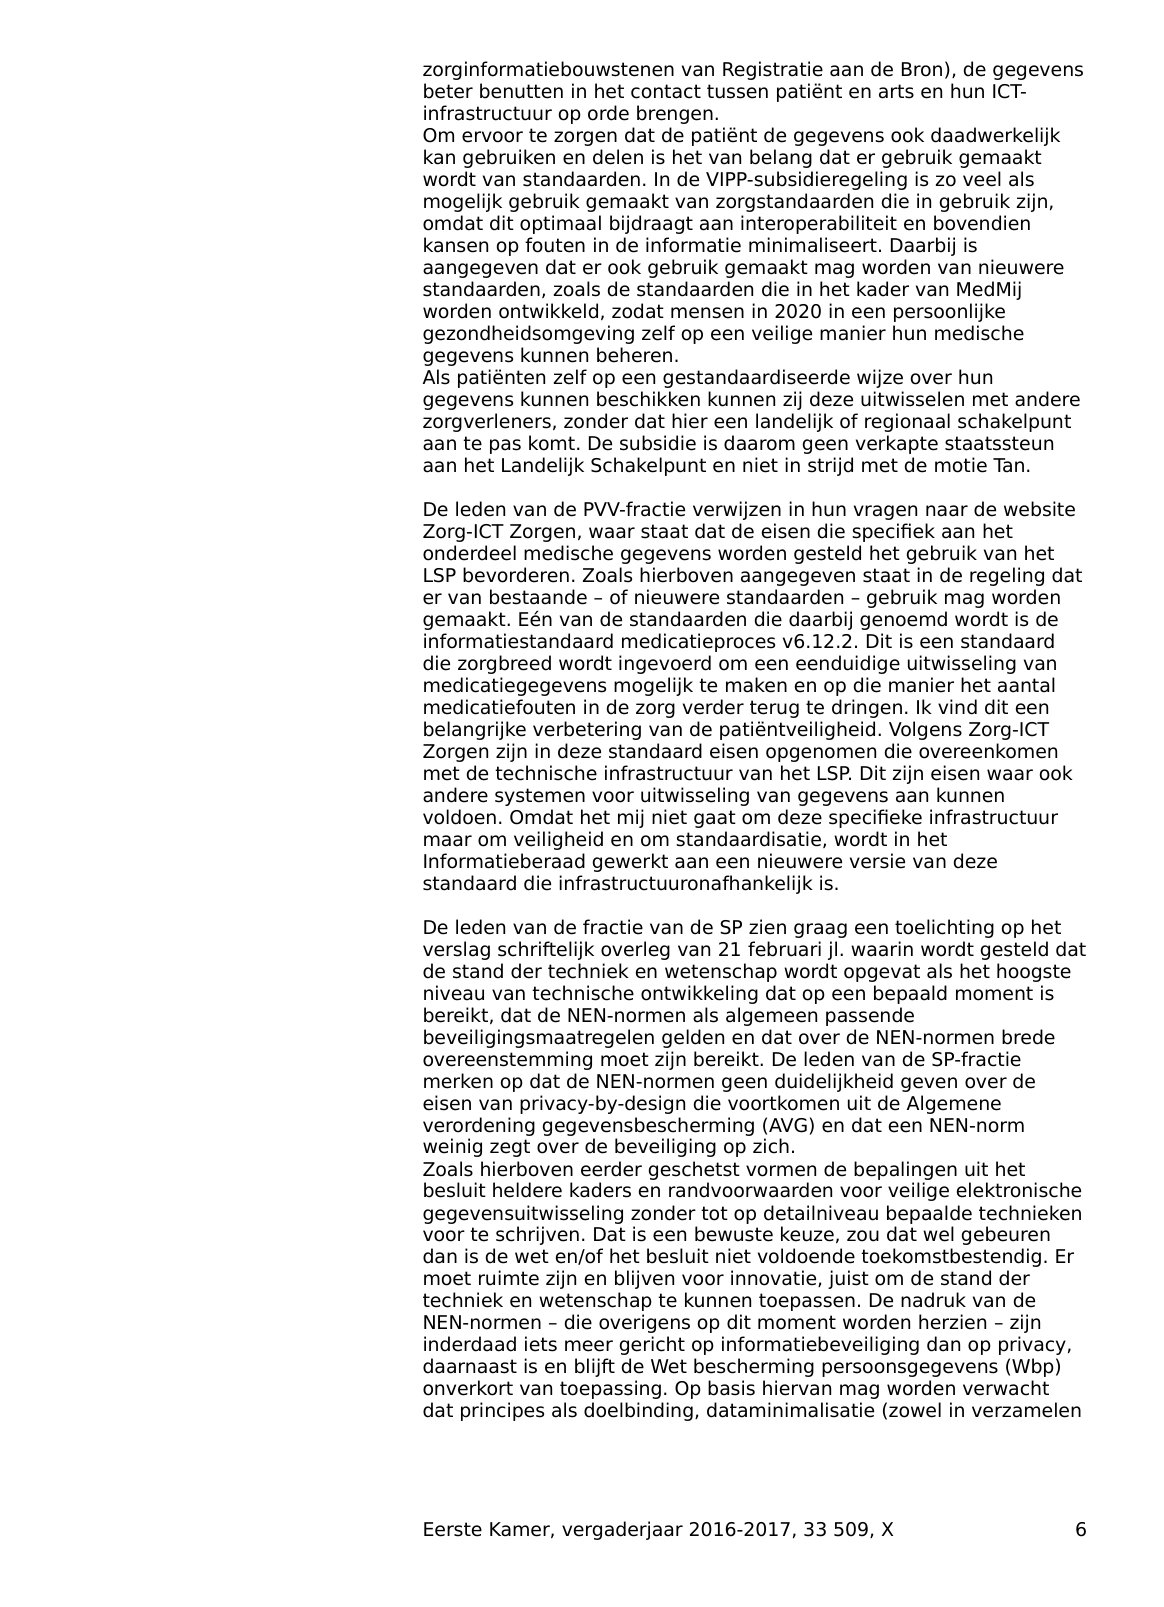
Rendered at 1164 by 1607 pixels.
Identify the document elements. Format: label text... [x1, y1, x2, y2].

text Om ervoor te zorgen dat de patiënt de gegevens ook daadwerkelijk kan gebruiken en delen is het van belang dat er gebruik gemaakt wordt van standaarden. In de VIPP-subsidieregeling is zo veel als mogelijk gebruik gemaakt van zorgstandaarden die in gebruik zijn, omdat dit optimaal bijdraagt aan interoperabiliteit en bovendien kansen op fouten in de informatie minimaliseert. Daarbij is aangegeven dat er ook gebruik gemaakt mag worden van nieuwere standaarden, zoals de standaarden die in het kader van MedMij worden ontwikkeld, zodat mensen in 2020 in een persoonlijke gezondheidsomgeving zelf op een veilige manier hun medische gegevens kunnen beheren. [422, 125, 1087, 367]
text zorginformatiebouwstenen van Registratie aan de Bron), de gegevens beter benutten in het contact tussen patiënt en arts en hun ICT-infrastructuur op orde brengen. [422, 59, 1087, 125]
text Zoals hierboven eerder geschetst vormen de bepalingen uit het besluit heldere kaders en randvoorwaarden voor veilige elektronische gegevensuitwisseling zonder tot op detailniveau bepaalde technieken voor te schrijven. Dat is een bewuste keuze, zou dat wel gebeuren dan is de wet en/of het besluit niet voldoende toekomstbestendig. Er moet ruimte zijn en blijven voor innovatie, juist om de stand der techniek en wetenschap te kunnen toepassen. De nadruk van de NEN-normen – die overigens op dit moment worden herzien – zijn inderdaad iets meer gericht op informatiebeveiliging dan op privacy, daarnaast is en blijft de Wet bescherming persoonsgegevens (Wbp) onverkort van toepassing. Op basis hiervan mag worden verwacht dat principes als doelbinding, dataminimalisatie (zowel in verzamelen [422, 1158, 1087, 1422]
text De leden van de fractie van de SP zien graag een toelichting op het verslag schriftelijk overleg van 21 februari jl. waarin wordt gesteld dat de stand der techniek en wetenschap wordt opgevat als het hoogste niveau van technische ontwikkeling dat op een bepaald moment is bereikt, dat de NEN-normen als algemeen passende beveiligingsmaatregelen gelden en dat over de NEN-normen brede overeenstemming moet zijn bereikt. De leden van de SP-fractie merken op dat de NEN-normen geen duidelijkheid geven over de eisen van privacy-by-design die voortkomen uit de Algemene verordening gegevensbescherming (AVG) en dat een NEN-norm weinig zegt over de beveiliging op zich. [422, 917, 1087, 1158]
text De leden van de PVV-fractie verwijzen in hun vragen naar de website Zorg-ICT Zorgen, waar staat dat de eisen die specifiek aan het onderdeel medische gegevens worden gesteld het gebruik van het LSP bevorderen. Zoals hierboven aangegeven staat in de regeling dat er van bestaande – of nieuwere standaarden – gebruik mag worden gemaakt. Eén van de standaarden die daarbij genoemd wordt is de informatiestandaard medicatieproces v6.12.2. Dit is een standaard die zorgbreed wordt ingevoerd om een eenduidige uitwisseling van medicatiegegevens mogelijk te maken en op die manier het aantal medicatiefouten in de zorg verder terug te dringen. Ik vind dit een belangrijke verbetering van de patiëntveiligheid. Volgens Zorg-ICT Zorgen zijn in deze standaard eisen opgenomen die overeenkomen met de technische infrastructuur van het LSP. Dit zijn eisen waar ook andere systemen voor uitwisseling van gegevens aan kunnen voldoen. Omdat het mij niet gaat om deze specifieke infrastructuur maar om veiligheid en om standaardisatie, wordt in het Informatieberaad gewerkt aan een nieuwere versie van deze standaard die infrastructuuronafhankelijk is. [422, 499, 1087, 894]
text Als patiënten zelf op een gestandaardiseerde wijze over hun gegevens kunnen beschikken kunnen zij deze uitwisselen met andere zorgverleners, zonder dat hier een landelijk of regionaal schakelpunt aan te pas komt. De subsidie is daarom geen verkapte staatssteun aan het Landelijk Schakelpunt en niet in strijd met de motie Tan. [422, 367, 1087, 477]
